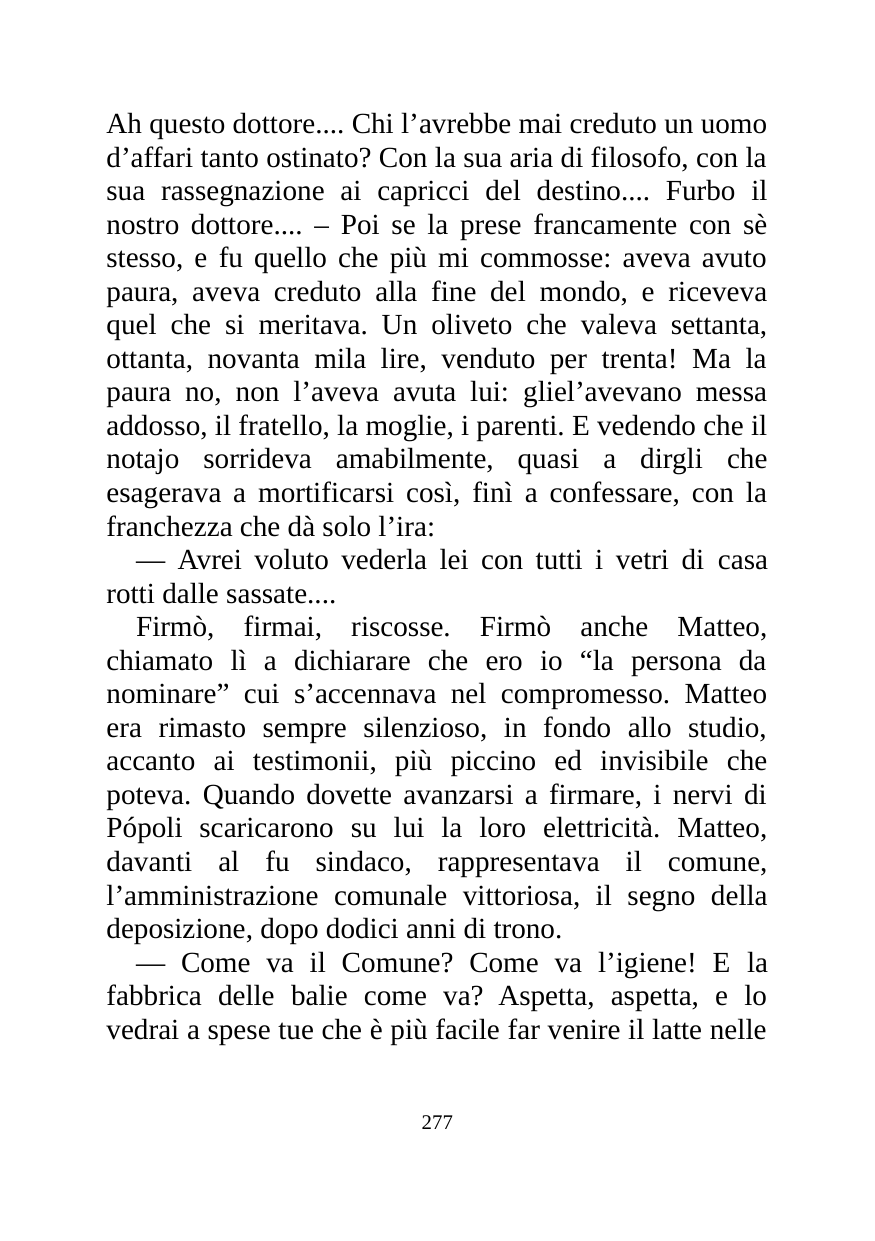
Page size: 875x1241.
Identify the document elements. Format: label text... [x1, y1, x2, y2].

text Ah questo dottore.... Chi l’avrebbe mai creduto un uomo d’affari tanto ostinato? Con la sua aria di filosofo, con la sua rassegnazione ai capricci del destino.... Furbo il nostro dottore.... – Poi se la prese francamente con sè stesso, e fu quello che più mi commosse: aveva avuto paura, aveva creduto alla fine del mondo, e riceveva quel che si meritava. Un oliveto che valeva settanta, ottanta, novanta mila lire, venduto per trenta! Ma la paura no, non l’aveva avuta lui: gliel’avevano messa addosso, il fratello, la moglie, i parenti. E vedendo che il notajo sorrideva amabilmente, quasi a dirgli che esagerava a mortificarsi così, finì a confessare, con la franchezza che dà solo l’ira: [106, 106, 768, 542]
text — Come va il Comune? Come va l’igiene! E la fabbrica delle balie come va? Aspetta, aspetta, e lo vedrai a spese tue che è più facile far venire il latte nelle [106, 945, 768, 1045]
text — Avrei voluto vederla lei con tutti i vetri di casa rotti dalle sassate.... [106, 542, 768, 609]
text Firmò, firmai, riscosse. Firmò anche Matteo, chiamato lì a dichiarare che ero io “la persona da nominare” cui s’accennava nel compromesso. Matteo era rimasto sempre silenzioso, in fondo allo studio, accanto ai testimonii, più piccino ed invisibile che poteva. Quando dovette avanzarsi a firmare, i nervi di Pópoli scaricarono su lui la loro elettricità. Matteo, davanti al fu sindaco, rappresentava il comune, l’amministrazione comunale vittoriosa, il segno della deposizione, dopo dodici anni di trono. [106, 609, 768, 945]
